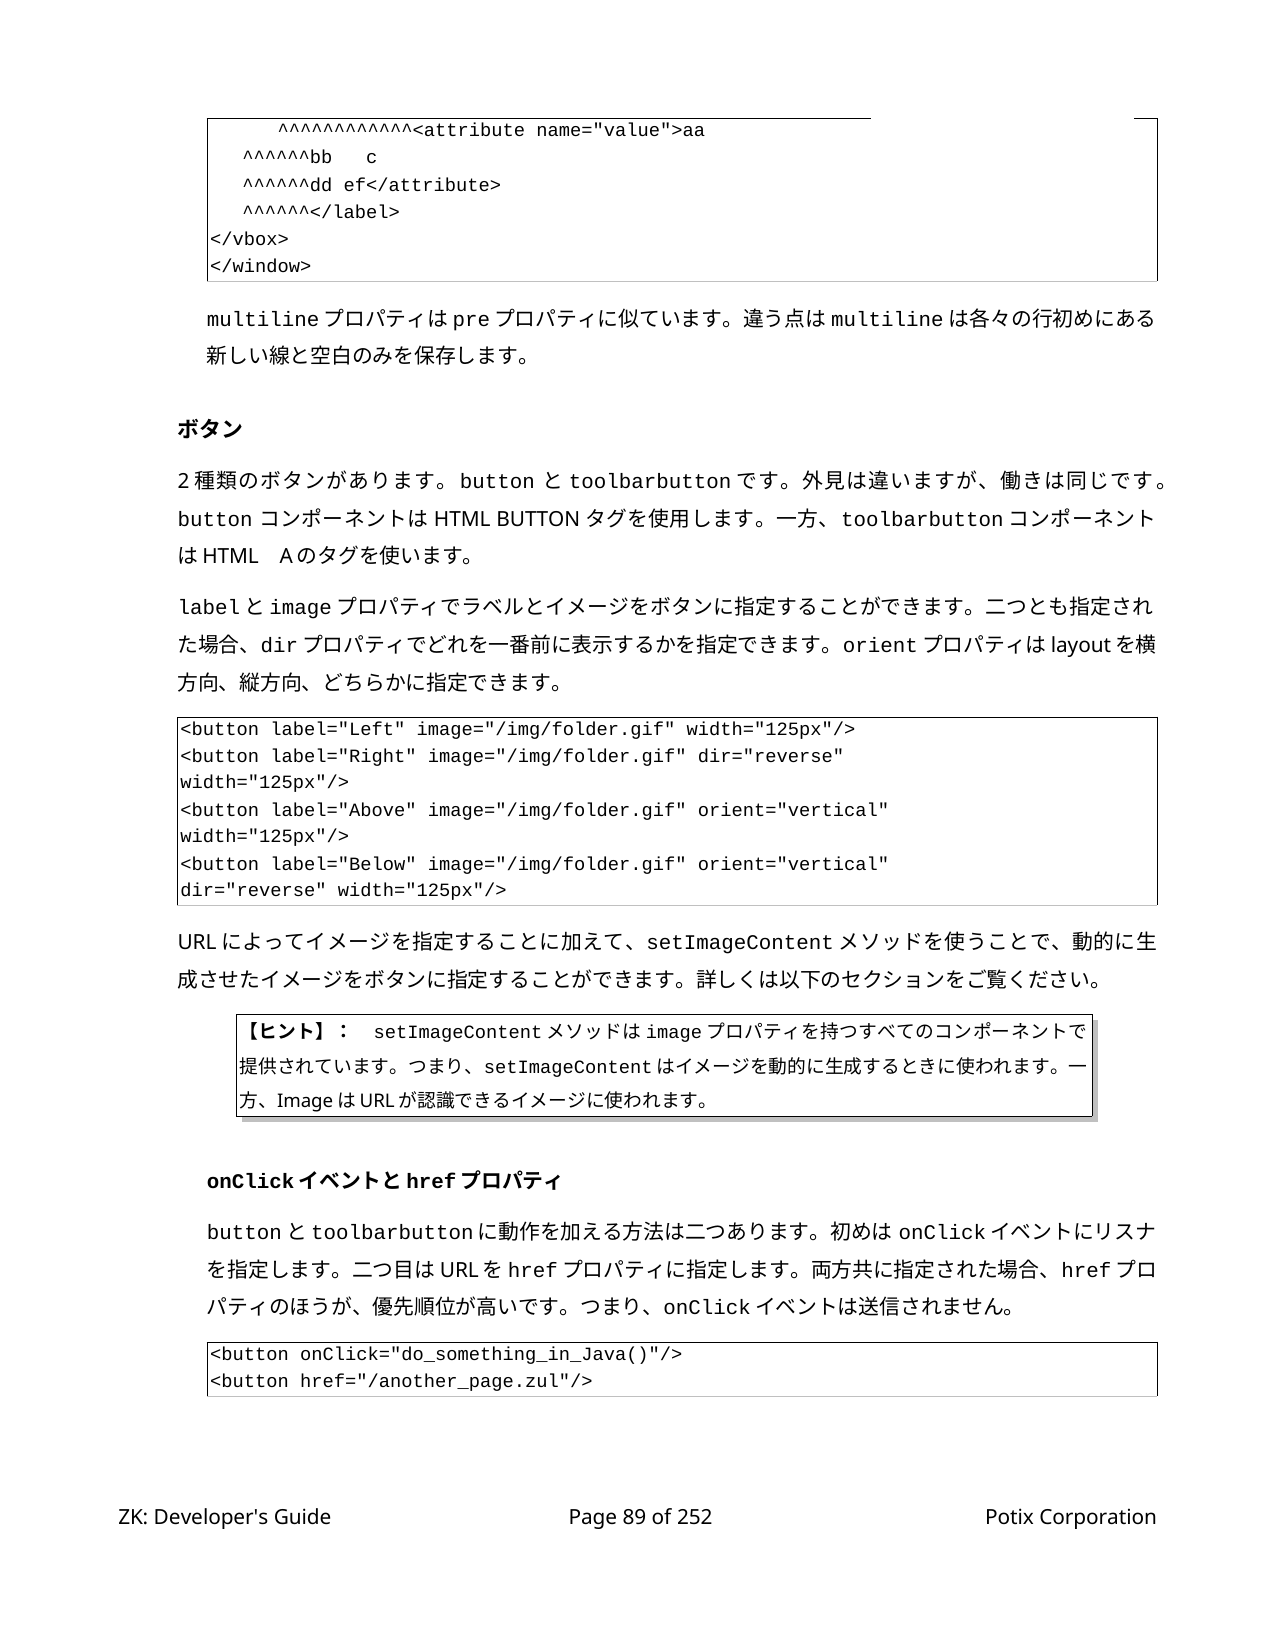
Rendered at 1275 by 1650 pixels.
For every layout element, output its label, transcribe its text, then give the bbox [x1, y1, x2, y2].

subtitle ボタン [177, 412, 1157, 444]
text [1134, 227, 1157, 251]
text <button label="Above" image="/img/folder.gif" orient="vertical" width="125px"/> [178, 798, 1009, 848]
text </window> [208, 254, 1157, 281]
text <button onClick="do_something_in_Java()"/> [208, 1343, 1157, 1366]
text ^^^^^^^^^^^^<attribute name="value">aa [208, 119, 871, 142]
text [1134, 172, 1157, 197]
text 【ヒント】： setImageContentメソッドはimageプロパティを持つすべてのコンポーネントで提供されています。つまり、setImageContentはイメージを動的に生成するときに使われます。一方、ImageはURLが認識できるイメージに使われます。 [237, 1015, 1092, 1116]
text [1134, 200, 1157, 224]
text buttonとtoolbarbuttonに動作を加える方法は二つあります。初めはonClickイベントにリスナを指定します。二つ目はURLをhrefプロパティに指定します。両方共に指定された場合、hrefプロパティのほうが、優先順位が高いです。つまり、onClickイベントは送信されません。 [207, 1215, 1157, 1321]
subtitle onClickイベントとhrefプロパティ [207, 1164, 1157, 1195]
text </vbox> [208, 227, 871, 251]
text ^^^^^^</label> [208, 200, 871, 224]
text <button label="Left" image="/img/folder.gif" width="125px"/> [178, 718, 1157, 741]
text 2種類のボタンがあります。button とtoolbarbuttonです。外見は違いますが、働きは同じです。button コンポーネントはHTML BUTTONタグを使用します。一方、toolbarbuttonコンポーネントはHTML Aのタグを使います。 [177, 464, 1157, 570]
text multilineプロパティはpreプロパティに似ています。違う点はmultiline は各々の行初めにある新しい線と空白のみを保存します。 [207, 302, 1157, 370]
text ^^^^^^bb c [208, 145, 871, 169]
text <button href="/another_page.zul"/> [208, 1369, 1157, 1396]
text ^^^^^^dd ef</attribute> [208, 172, 871, 197]
text <button label="Right" image="/img/folder.gif" dir="reverse" width="125px"/> [178, 744, 1009, 795]
text [1134, 145, 1157, 169]
text labelとimageプロパティでラベルとイメージをボタンに指定することができます。二つとも指定された場合、dirプロパティでどれを一番前に表示するかを指定できます。orientプロパティはlayoutを横方向、縦方向、どちらかに指定できます。 [177, 591, 1157, 696]
text <button label="Below" image="/img/folder.gif" orient="vertical" dir="reverse" width="125px"/> [178, 851, 1157, 905]
text URLによってイメージを指定することに加えて、setImageContentメソッドを使うことで、動的に生成させたイメージをボタンに指定することができます。詳しくは以下のセクションをご覧ください。 [177, 926, 1157, 993]
